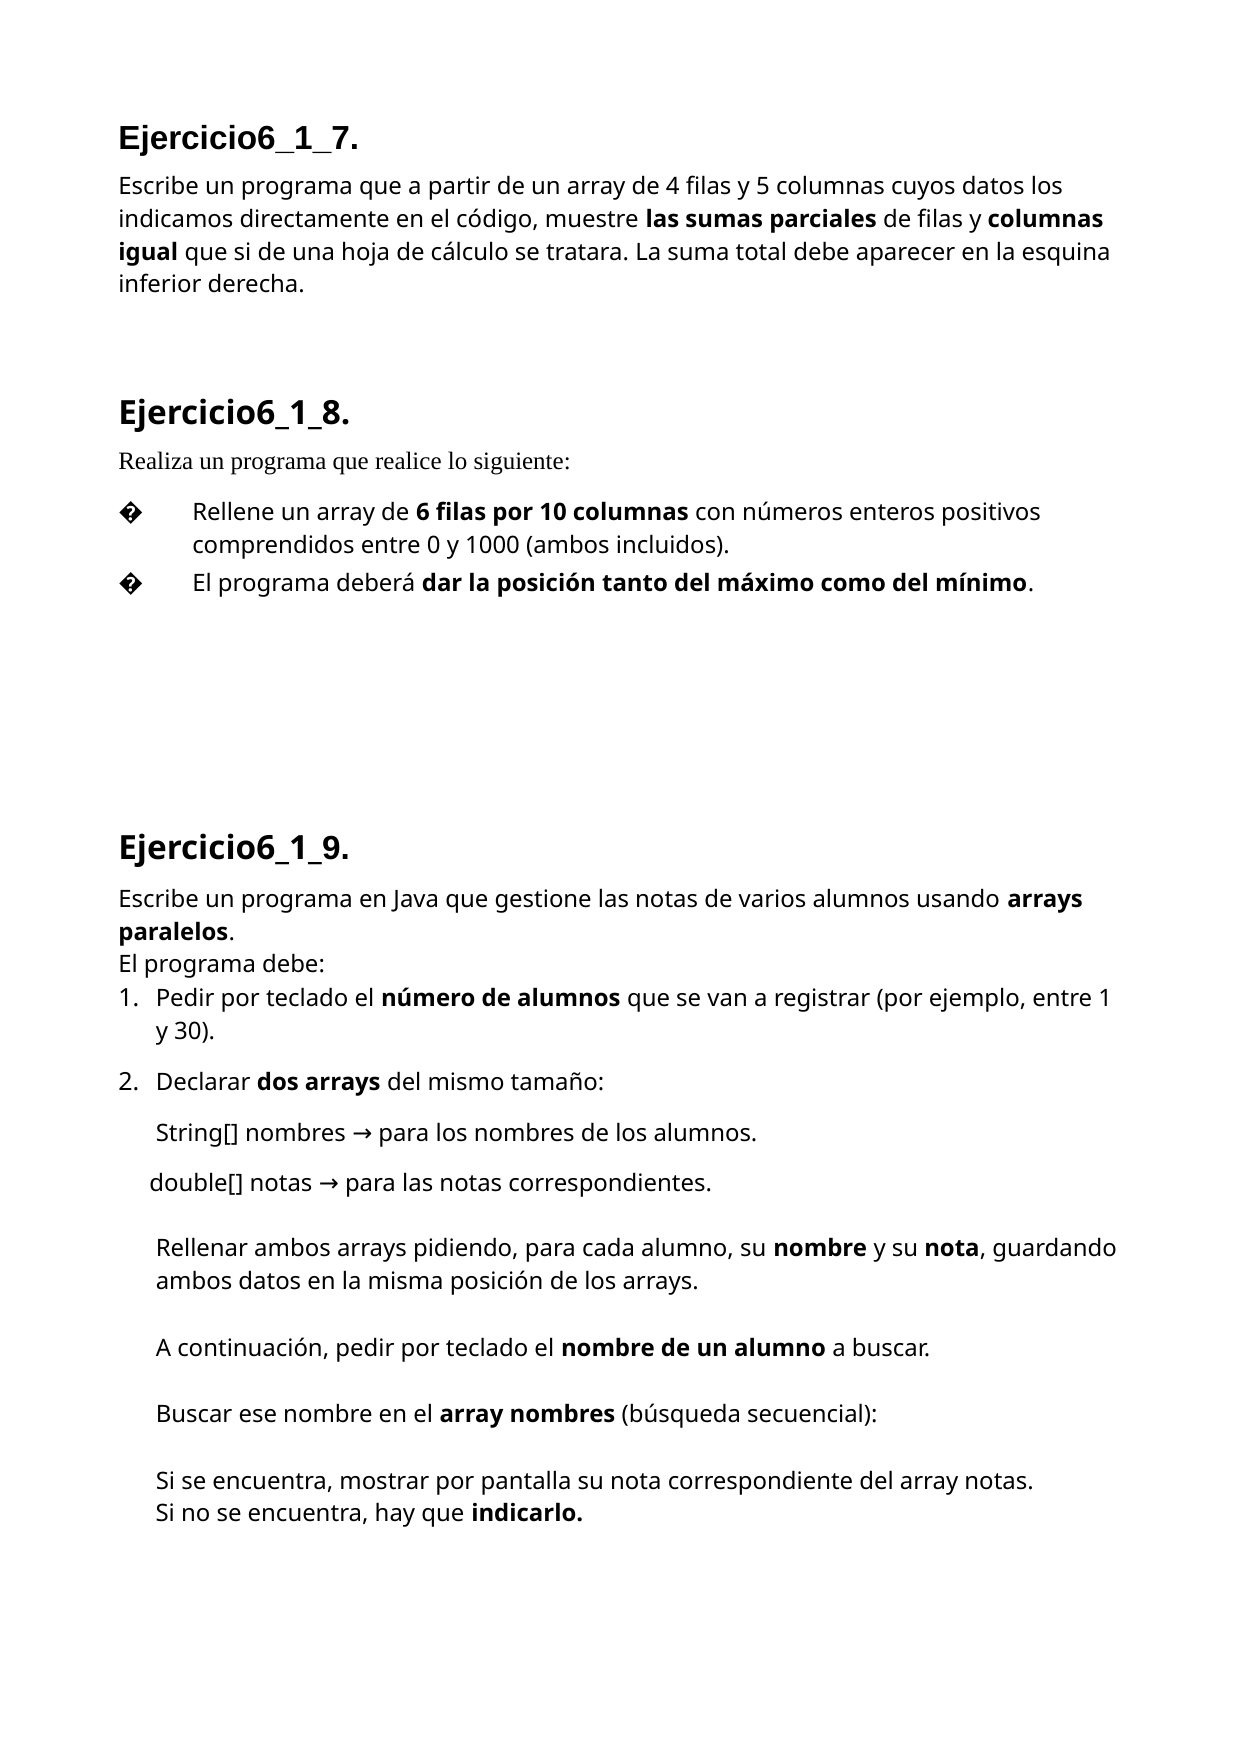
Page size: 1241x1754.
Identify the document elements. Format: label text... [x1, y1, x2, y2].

list double[] notas → para las notas correspondientes. [81, 1166, 1122, 1198]
list Si se encuentra, mostrar por pantalla su nota correspondiente del array notas. [118, 1464, 1122, 1496]
list A continuación, pedir por teclado el nombre de un alumno a buscar. [118, 1330, 1122, 1363]
list Pedir por teclado el número de alumnos que se van a registrar (por ejemplo, entre 1 y 30). [118, 980, 1122, 1046]
list Rellenar ambos arrays pidiendo, para cada alumno, su nombre y su nota, guardando ambos datos en la misma posición de los arrays. [118, 1231, 1122, 1296]
list String[] nombres → para los nombres de los alumnos. [118, 1116, 1122, 1148]
subtitle Ejercicio6_1_7. [118, 118, 1122, 157]
list Rellene un array de 6 filas por 10 columnas con números enteros positivos comprendidos entre 0 y 1000 (ambos incluidos). [118, 494, 1122, 561]
text Escribe un programa en Java que gestione las notas de varios alumnos usando arrays paralelos. [118, 882, 1122, 947]
list El programa deberá dar la posición tanto del máximo como del mínimo. [118, 565, 1122, 599]
text El programa debe: [118, 947, 1122, 980]
list Buscar ese nombre en el array nombres (búsqueda secuencial): [118, 1397, 1122, 1429]
list Si no se encuentra, hay que indicarlo. [81, 1496, 1122, 1529]
subtitle Ejercicio6_1_9. [118, 824, 1122, 869]
subtitle Ejercicio6_1_8. [118, 388, 1122, 434]
list Declarar dos arrays del mismo tamaño: [118, 1064, 1122, 1098]
text Realiza un programa que realice lo siguiente: [118, 446, 1122, 475]
text Escribe un programa que a partir de un array de 4 filas y 5 columnas cuyos datos los indicamos directamente en el código, muestre las sumas parciales de filas y columnas igual que si de una hoja de cálculo se tratara. La suma total debe aparecer en la esquina inferior derecha. [118, 169, 1122, 299]
